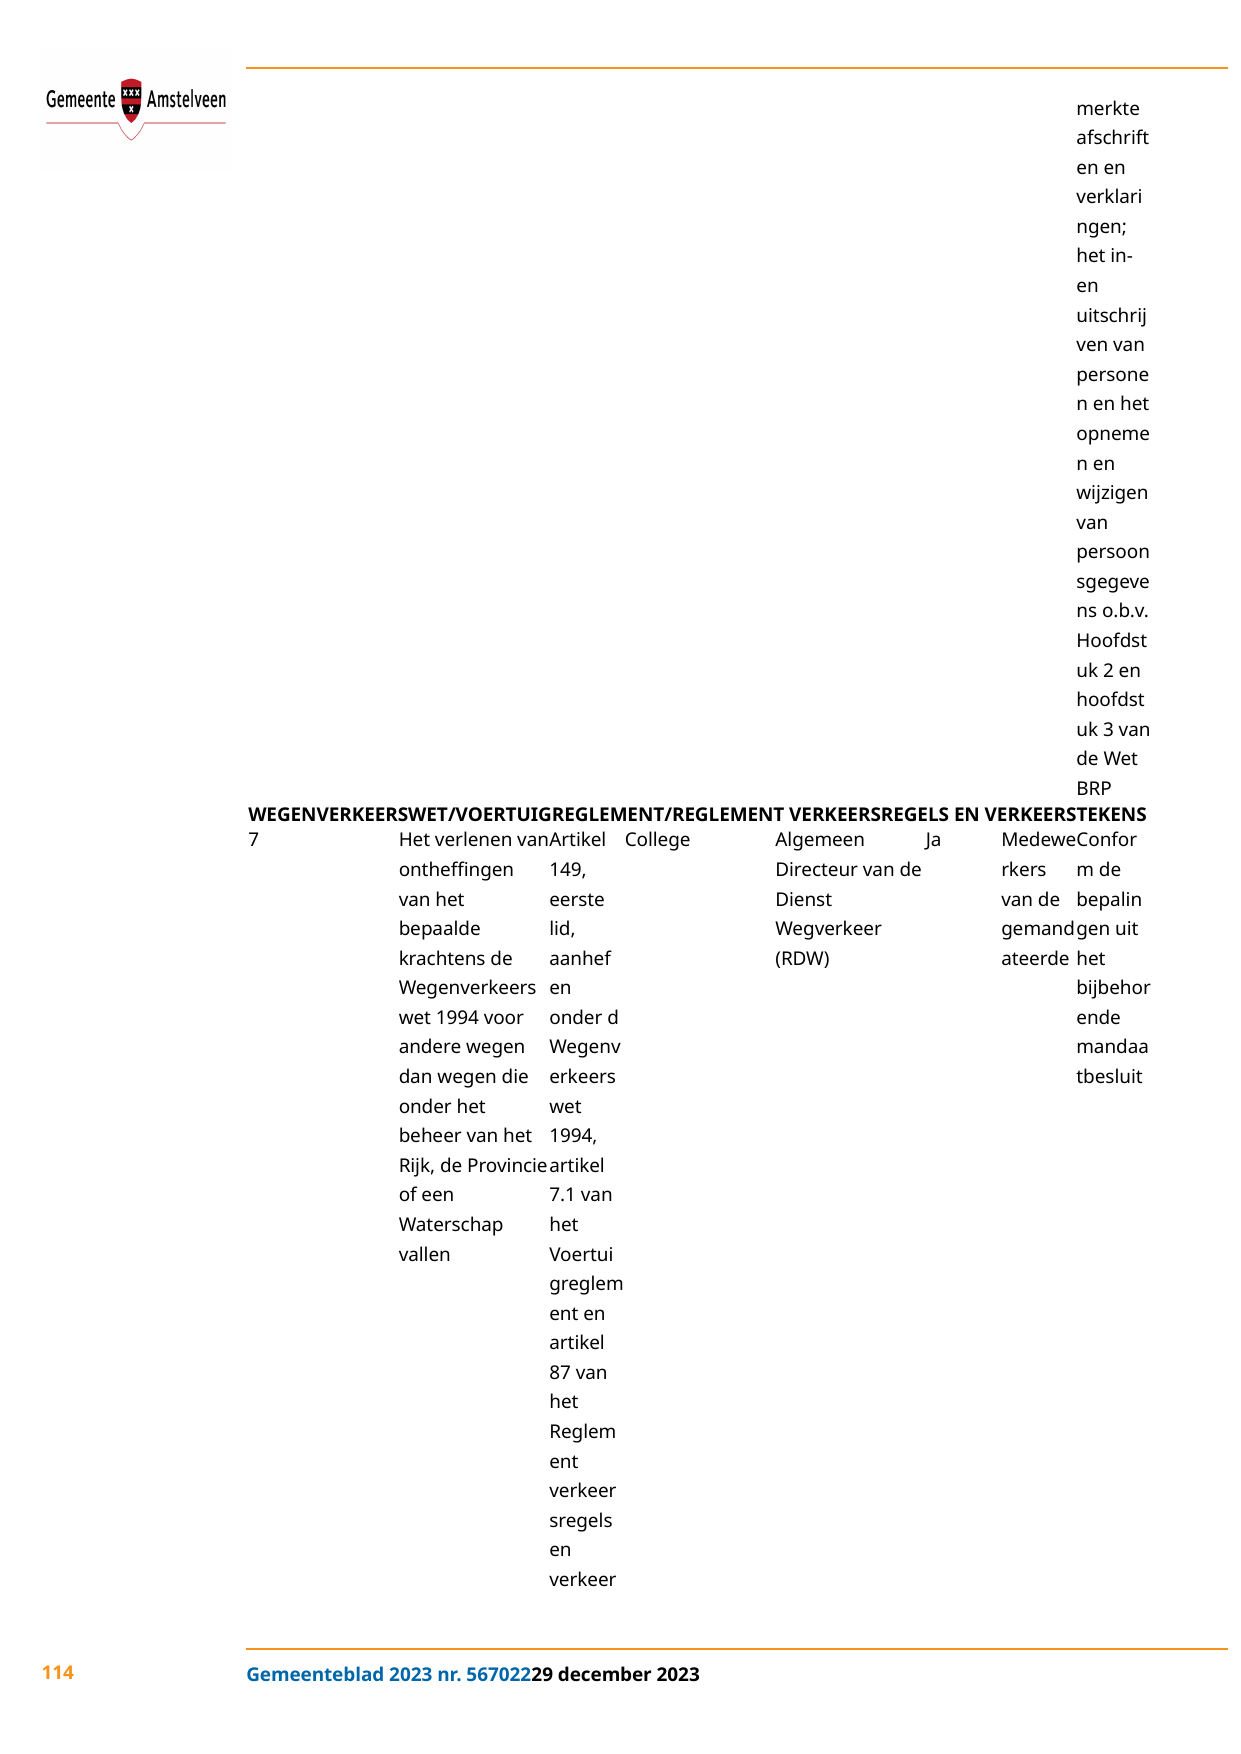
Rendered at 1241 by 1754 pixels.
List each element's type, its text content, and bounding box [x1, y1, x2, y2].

table_cell [248, 95, 398, 801]
table_cell Algemeen Directeur van de Dienst Wegverkeer (RDW) [775, 827, 926, 1592]
table_cell 7 [248, 827, 398, 1592]
table_cell merkte afschriften en verklaringen; het in- en uitschrijven van personen en het opnemen en wijzigen van persoonsgegevens o.b.v. Hoofdstuk 2 en hoofdstuk 3 van de Wet BRP [1076, 95, 1152, 801]
table_cell [1001, 95, 1076, 801]
table_cell Medewerkers van de gemandateerde [1001, 827, 1076, 1592]
table_cell [625, 95, 775, 801]
table_cell College [625, 827, 775, 1592]
table_cell Ja [926, 827, 1001, 1592]
table_cell WEGENVERKEERSWET/VOERTUIGREGLEMENT/REGLEMENT VERKEERSREGELS EN VERKEERSTEKENS [248, 801, 1152, 827]
table_cell [926, 95, 1001, 801]
picture [41, 47, 231, 172]
table_cell Conform de bepalingen uit het bijbehorende mandaatbesluit [1076, 827, 1152, 1592]
table_cell [775, 95, 926, 801]
table_cell Artikel 149, eerste lid, aanhef en onder d Wegenverkeerswet 1994, artikel 7.1 van het Voertuigreglement en artikel 87 van het Reglement verkeersregels en verkeer [549, 827, 624, 1592]
table_cell Het verlenen van ontheffingen van het bepaalde krachtens de Wegenverkeerswet 1994 voor andere wegen dan wegen die onder het beheer van het Rijk, de Provincie of een Waterschap vallen [399, 827, 549, 1592]
table_cell [399, 95, 549, 801]
table_cell [549, 95, 624, 801]
